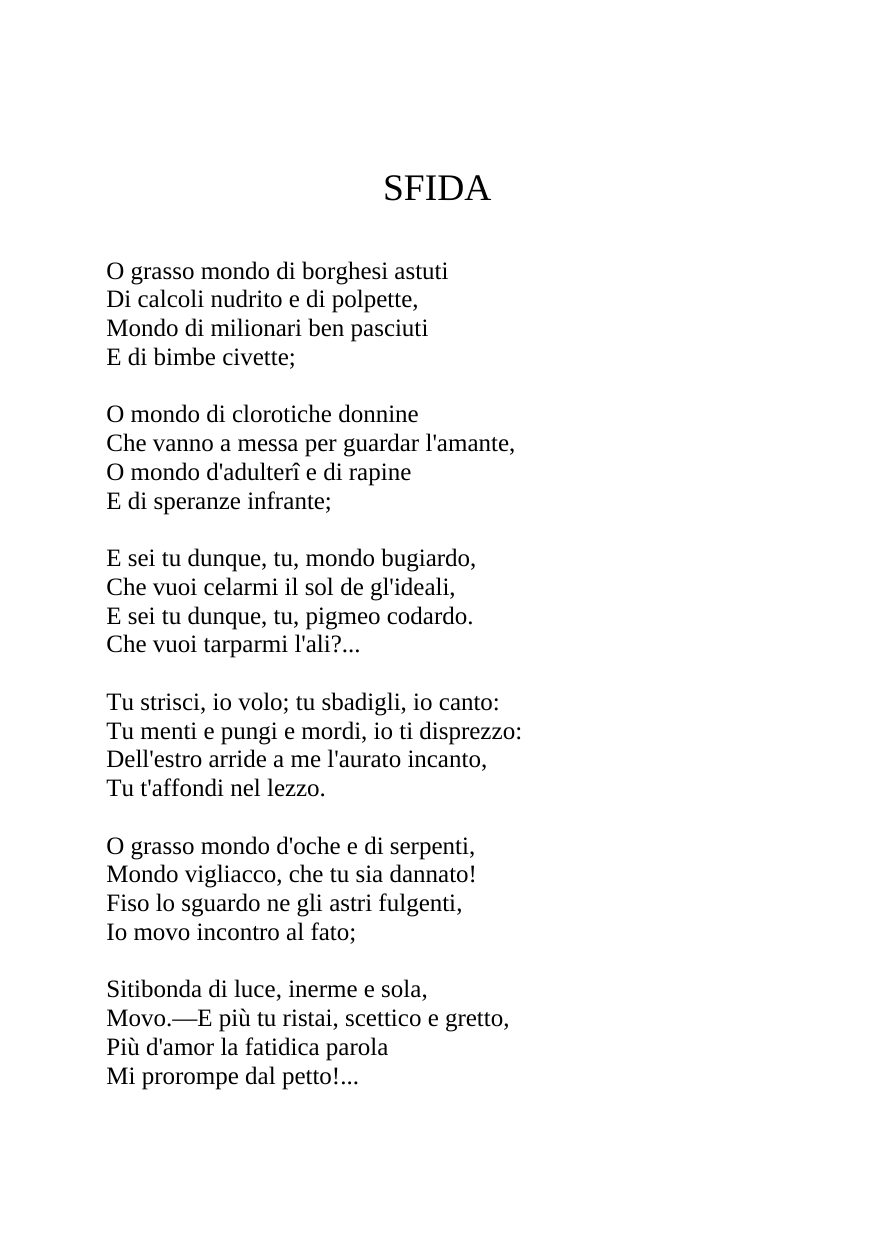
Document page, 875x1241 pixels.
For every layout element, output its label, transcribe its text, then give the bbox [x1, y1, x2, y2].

text Io movo incontro al fato; [106, 917, 768, 946]
text Dell'estro arride a me l'aurato incanto, [106, 744, 768, 773]
text Tu menti e pungi e mordi, io ti disprezzo: [106, 716, 768, 744]
text E di bimbe civette; [106, 342, 768, 371]
text Che vuoi tarparmi l'ali?... [106, 629, 768, 658]
text Di calcoli nudrito e di polpette, [106, 284, 768, 313]
text E di speranze infrante; [106, 486, 768, 514]
text Mondo di milionari ben pasciuti [106, 313, 768, 342]
text E sei tu dunque, tu, pigmeo codardo. [106, 601, 768, 629]
text Fiso lo sguardo ne gli astri fulgenti, [106, 888, 768, 917]
subtitle SFIDA [106, 165, 768, 208]
text Che vanno a messa per guardar l'amante, [106, 428, 768, 457]
text O grasso mondo di borghesi astuti [106, 256, 768, 284]
text Movo.—E più tu ristai, scettico e gretto, [106, 1003, 768, 1032]
text Sitibonda di luce, inerme e sola, [106, 974, 768, 1003]
text Tu strisci, io volo; tu sbadigli, io canto: [106, 687, 768, 716]
text Che vuoi celarmi il sol de gl'ideali, [106, 572, 768, 601]
text Mi prorompe dal petto!... [106, 1061, 768, 1089]
text E sei tu dunque, tu, mondo bugiardo, [106, 543, 768, 572]
text Tu t'affondi nel lezzo. [106, 773, 768, 802]
text Mondo vigliacco, che tu sia dannato! [106, 859, 768, 888]
text Più d'amor la fatidica parola [106, 1032, 768, 1061]
text O mondo d'adulterî e di rapine [106, 457, 768, 486]
text O mondo di clorotiche donnine [106, 399, 768, 428]
text O grasso mondo d'oche e di serpenti, [106, 831, 768, 859]
